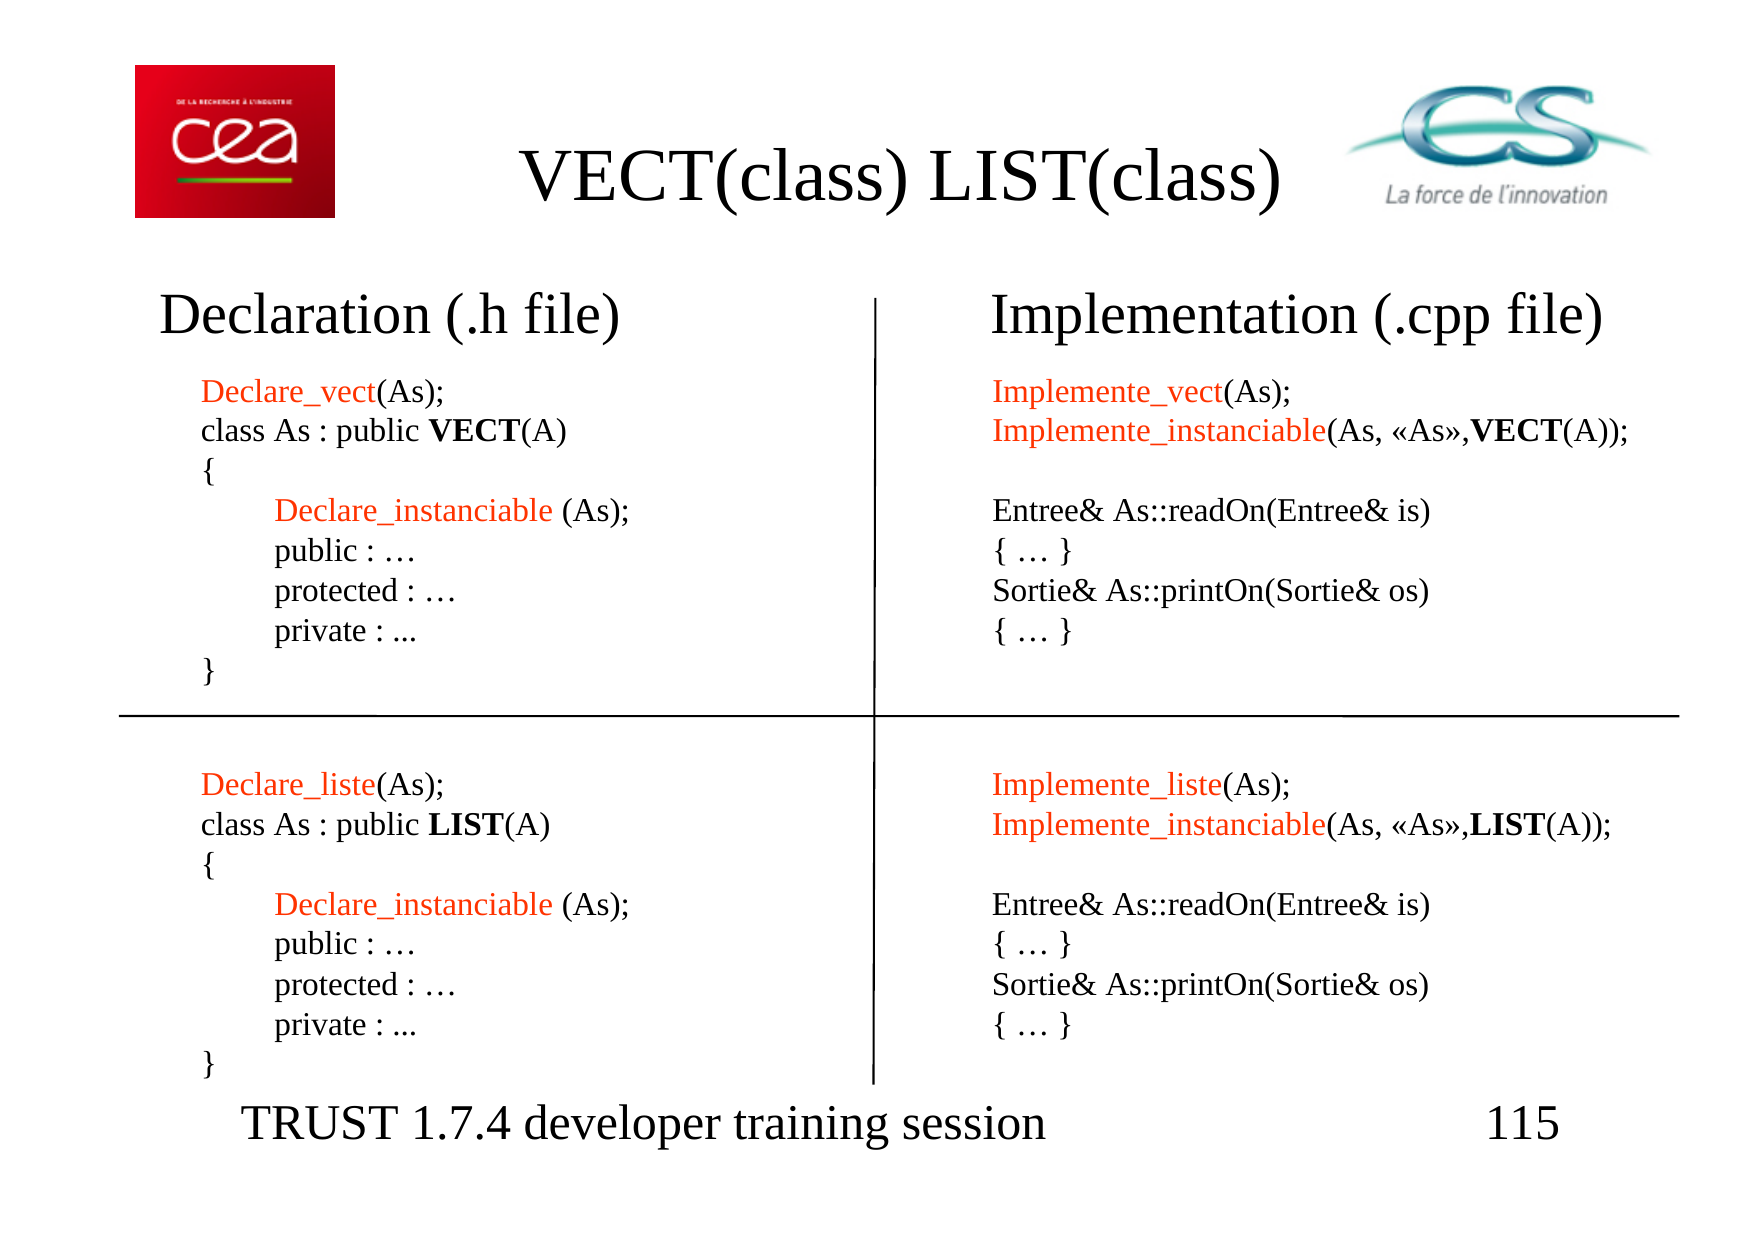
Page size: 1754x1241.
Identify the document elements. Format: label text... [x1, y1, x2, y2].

text_box Implemente_liste(As); Implemente_instanciable(As, «As»,LIST(A)); Entree& As::readOn(Entree& is) { … } Sortie& As::printOn(Sortie& os) { … } [977, 754, 1627, 1050]
picture [1340, 73, 1662, 218]
title VECT(class) LIST(class) [225, 76, 1577, 264]
text_box Declaration (.h file) [145, 267, 637, 354]
text_box Implemente_vect(As); Implemente_instanciable(As, «As»,VECT(A)); Entree& As::readOn(Entree& is) { … } Sortie& As::printOn(Sortie& os) { … } [977, 361, 1644, 656]
text_box Declare_vect(As); class As : public VECT(A) { Declare_instanciable (As); public : … protected : … private : ... } [186, 361, 646, 696]
text_box Implementation (.cpp file) [975, 267, 1619, 354]
text_box Declare_liste(As); class As : public LIST(A) { Declare_instanciable (As); public : … protected : … private : ... } [186, 754, 646, 1090]
picture [135, 65, 335, 218]
